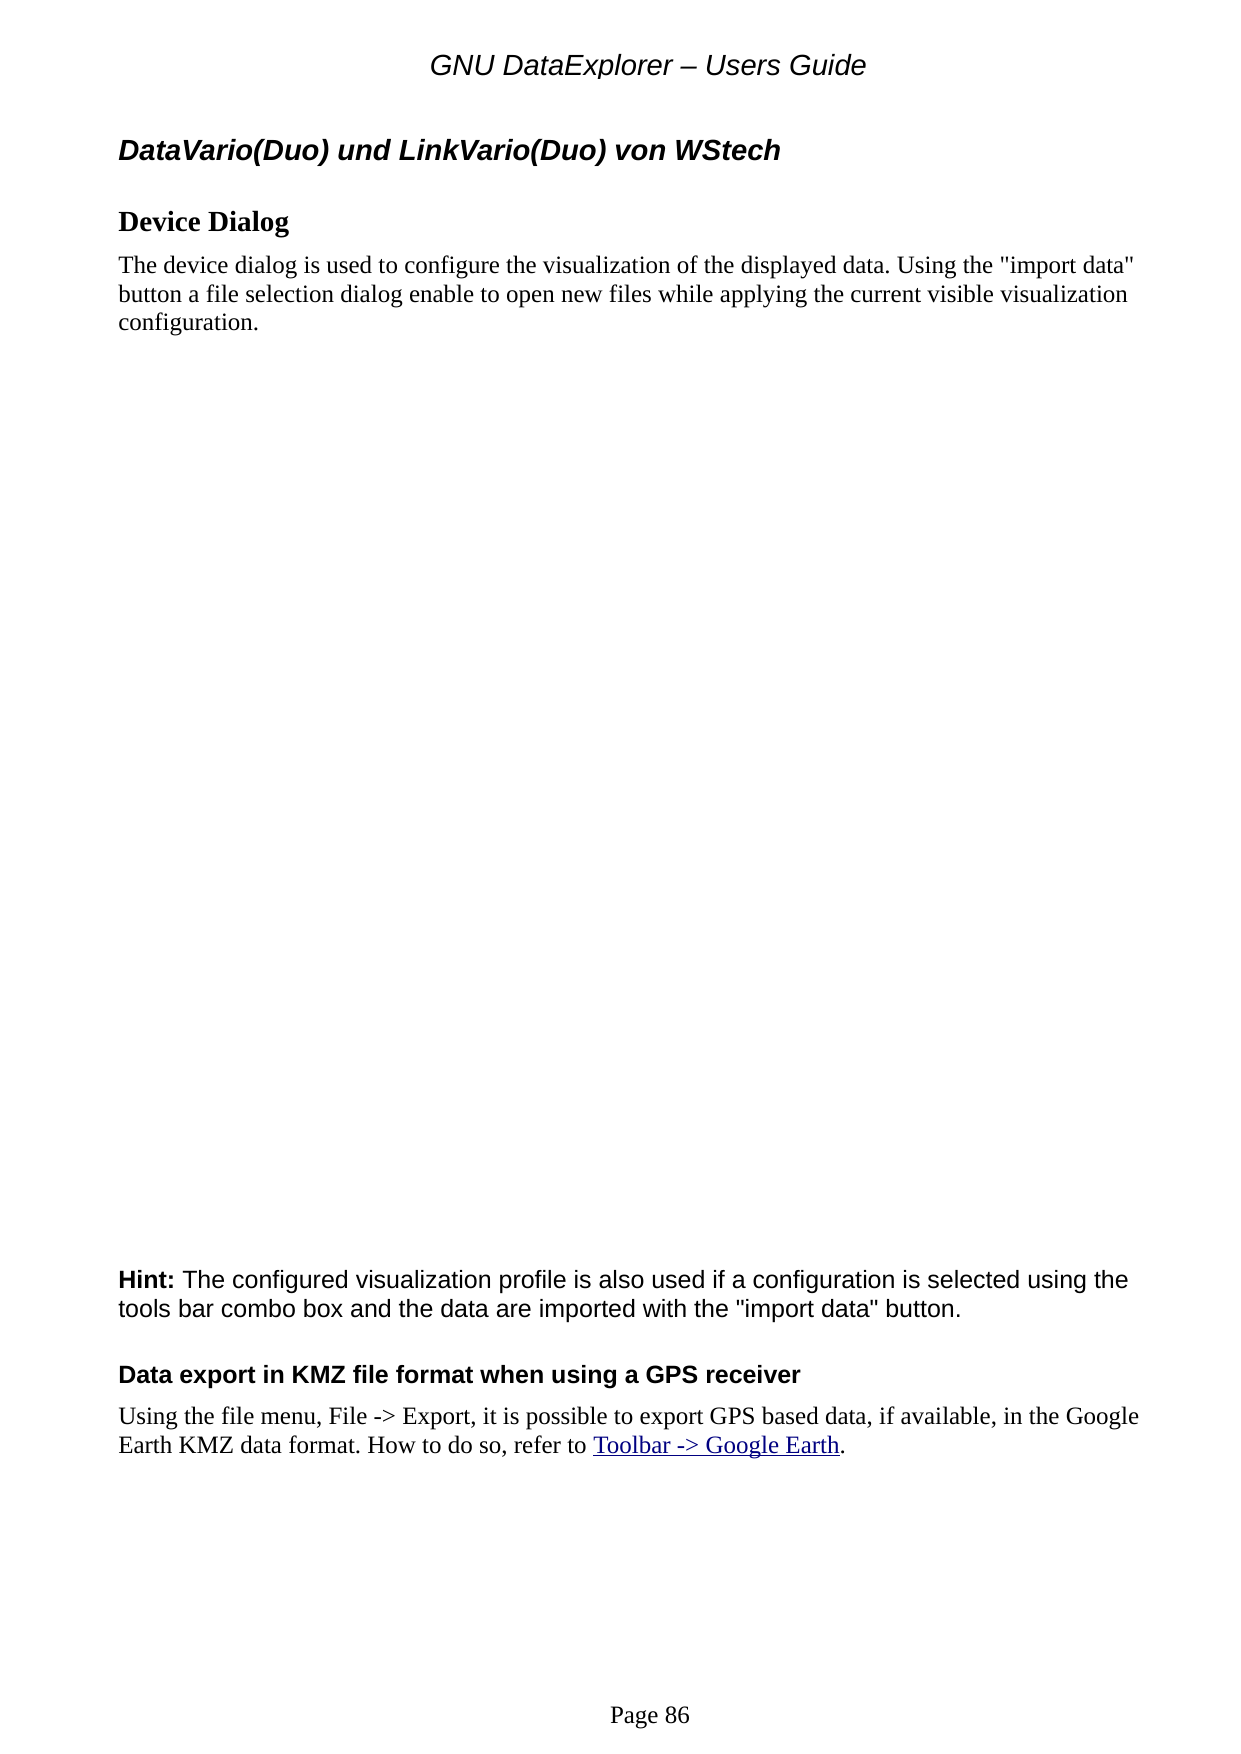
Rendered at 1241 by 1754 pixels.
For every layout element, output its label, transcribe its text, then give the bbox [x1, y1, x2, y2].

subtitle Device Dialog [118, 204, 1181, 237]
subtitle Data export in KMZ file format when using a GPS receiver [118, 1360, 1181, 1389]
text Using the file menu, File -> Export, it is possible to export GPS based data, if available, in the Google Earth KMZ data format. How to do so, refer to Toolbar -> Google Earth. [118, 1401, 1181, 1459]
text Hint: The configured visualization profile is also used if a configuration is selected using the tools bar combo box and the data are imported with the "import data" button. [118, 1265, 1181, 1322]
subtitle DataVario(Duo) und LinkVario(Duo) von WStech [118, 133, 1181, 166]
text The device dialog is used to configure the visualization of the displayed data. Using the "import data" button a file selection dialog enable to open new files while applying the current visible visualization configuration. [118, 250, 1181, 336]
